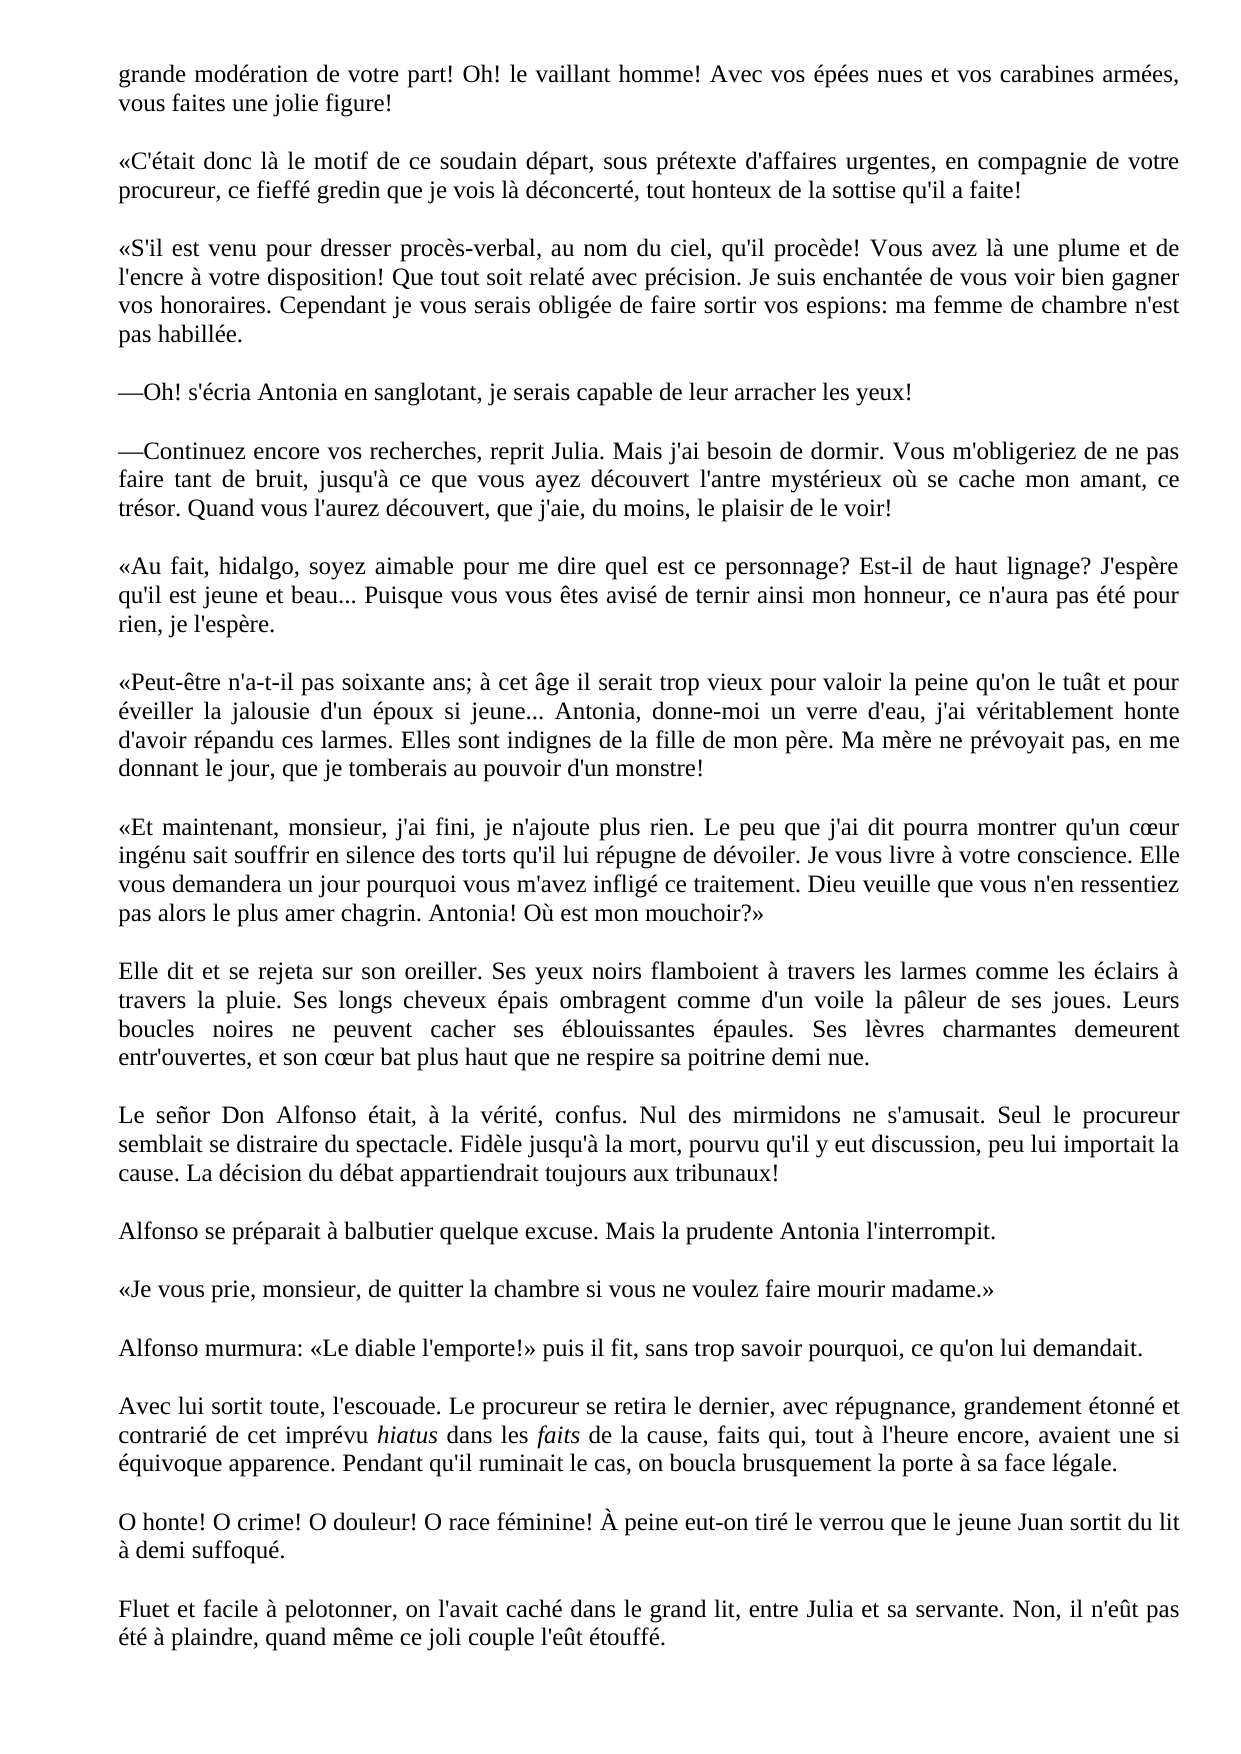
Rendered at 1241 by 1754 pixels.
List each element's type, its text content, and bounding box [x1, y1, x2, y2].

text Elle dit et se rejeta sur son oreiller. Ses yeux noirs flamboient à travers les larmes comme les éclairs à travers la pluie. Ses longs cheveux épais ombragent comme d'un voile la pâleur de ses joues. Leurs boucles noires ne peuvent cacher ses éblouissantes épaules. Ses lèvres charmantes demeurent entr'ouvertes, et son cœur bat plus haut que ne respire sa poitrine demi nue. [118, 956, 1181, 1071]
text «Je vous prie, monsieur, de quitter la chambre si vous ne voulez faire mourir madame.» [118, 1274, 1181, 1303]
text —Oh! s'écria Antonia en sanglotant, je serais capable de leur arracher les yeux! [118, 377, 1181, 406]
text «Au fait, hidalgo, soyez aimable pour me dire quel est ce personnage? Est-il de haut lignage? J'espère qu'il est jeune et beau... Puisque vous vous êtes avisé de ternir ainsi mon honneur, ce n'aura pas été pour rien, je l'espère. [118, 551, 1181, 638]
text grande modération de votre part! Oh! le vaillant homme! Avec vos épées nues et vos carabines armées, vous faites une jolie figure! [118, 59, 1181, 117]
text Fluet et facile à pelotonner, on l'avait caché dans le grand lit, entre Julia et sa servante. Non, il n'eût pas été à plaindre, quand même ce joli couple l'eût étouffé. [118, 1594, 1181, 1651]
text —Continuez encore vos recherches, reprit Julia. Mais j'ai besoin de dormir. Vous m'obligeriez de ne pas faire tant de bruit, jusqu'à ce que vous ayez découvert l'antre mystérieux où se cache mon amant, ce trésor. Quand vous l'aurez découvert, que j'aie, du moins, le plaisir de le voir! [118, 436, 1181, 522]
text Alfonso se préparait à balbutier quelque excuse. Mais la prudente Antonia l'interrompit. [118, 1216, 1181, 1245]
text O honte! O crime! O douleur! O race féminine! À peine eut-on tiré le verrou que le jeune Juan sortit du lit à demi suffoqué. [118, 1507, 1181, 1564]
text Avec lui sortit toute, l'escouade. Le procureur se retira le dernier, avec répugnance, grandement étonné et contrarié de cet imprévu hiatus dans les faits de la cause, faits qui, tout à l'heure encore, avaient une si équivoque apparence. Pendant qu'il ruminait le cas, on boucla brusquement la porte à sa face légale. [118, 1391, 1181, 1477]
text «C'était donc là le motif de ce soudain départ, sous prétexte d'affaires urgentes, en compagnie de votre procureur, ce fieffé gredin que je vois là déconcerté, tout honteux de la sottise qu'il a faite! [118, 146, 1181, 203]
text «Peut-être n'a-t-il pas soixante ans; à cet âge il serait trop vieux pour valoir la peine qu'on le tuât et pour éveiller la jalousie d'un époux si jeune... Antonia, donne-moi un verre d'eau, j'ai véritablement honte d'avoir répandu ces larmes. Elles sont indignes de la fille de mon père. Ma mère ne prévoyait pas, en me donnant le jour, que je tomberais au pouvoir d'un monstre! [118, 667, 1181, 782]
text Le señor Don Alfonso était, à la vérité, confus. Nul des mirmidons ne s'amusait. Seul le procureur semblait se distraire du spectacle. Fidèle jusqu'à la mort, pourvu qu'il y eut discussion, peu lui importait la cause. La décision du débat appartiendrait toujours aux tribunaux! [118, 1101, 1181, 1187]
text «Et maintenant, monsieur, j'ai fini, je n'ajoute plus rien. Le peu que j'ai dit pourra montrer qu'un cœur ingénu sait souffrir en silence des torts qu'il lui répugne de dévoiler. Je vous livre à votre conscience. Elle vous demandera un jour pourquoi vous m'avez infligé ce traitement. Dieu veuille que vous n'en ressentiez pas alors le plus amer chagrin. Antonia! Où est mon mouchoir?» [118, 812, 1181, 927]
text «S'il est venu pour dresser procès-verbal, au nom du ciel, qu'il procède! Vous avez là une plume et de l'encre à votre disposition! Que tout soit relaté avec précision. Je suis enchantée de vous voir bien gagner vos honoraires. Cependant je vous serais obligée de faire sortir vos espions: ma femme de chambre n'est pas habillée. [118, 233, 1181, 348]
text Alfonso murmura: «Le diable l'emporte!» puis il fit, sans trop savoir pourquoi, ce qu'on lui demandait. [118, 1333, 1181, 1362]
